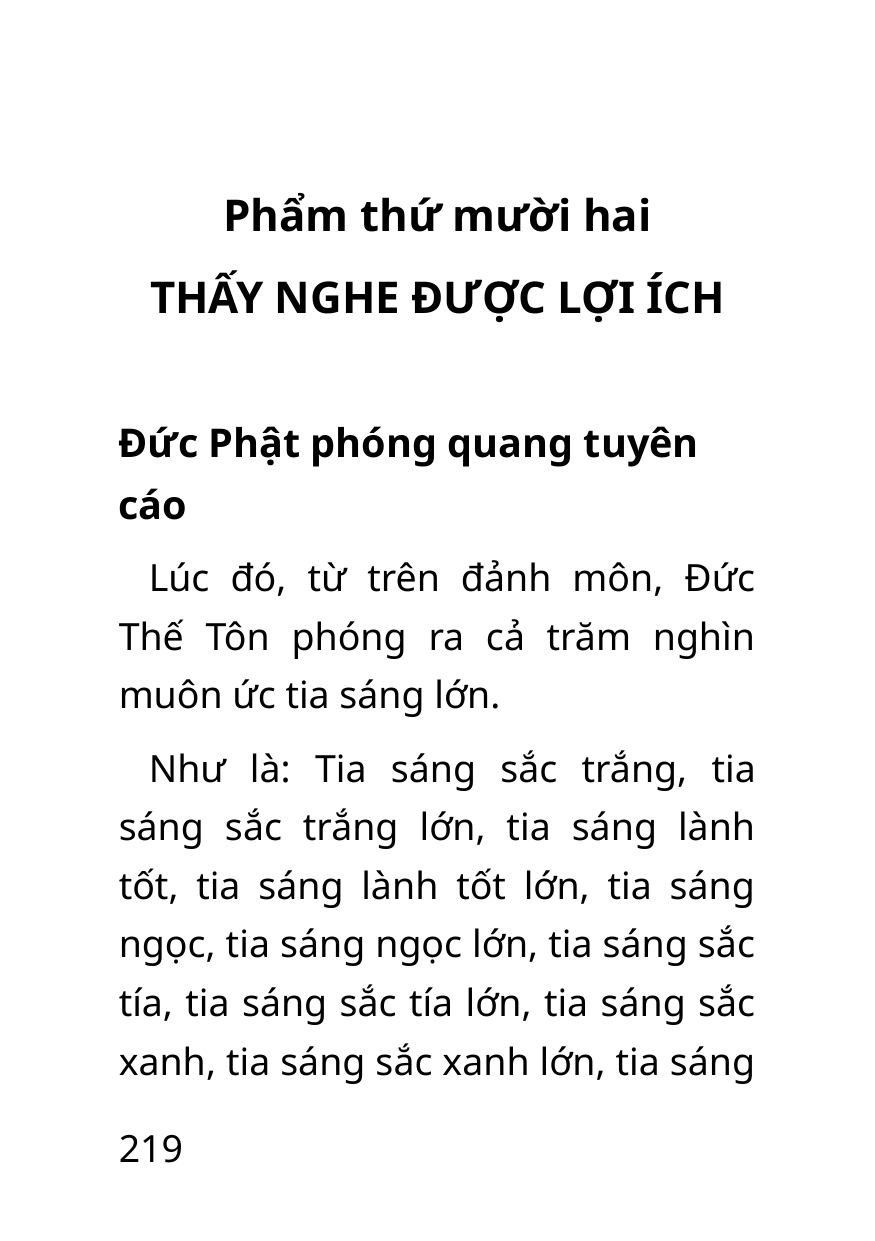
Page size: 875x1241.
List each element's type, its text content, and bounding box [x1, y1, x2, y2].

subtitle THẤY NGHE ĐƯỢC LỢI ÍCH [118, 266, 756, 326]
text Như là: Tia sáng sắc trắng, tia sáng sắc trắng lớn, tia sáng lành tốt, tia sáng lành tốt lớn, tia sáng ngọc, tia sáng ngọc lớn, tia sáng sắc tía, tia sáng sắc tía lớn, tia sáng sắc xanh, tia sáng sắc xanh lớn, tia sáng [118, 742, 756, 1086]
text Phẩm thứ mười hai [118, 185, 756, 244]
subtitle Đức Phật phóng quang tuyên cáo [118, 415, 756, 531]
text Lúc đó, từ trên đảnh môn, Đức Thế Tôn phóng ra cả trăm nghìn muôn ức tia sáng lớn. [118, 551, 756, 720]
